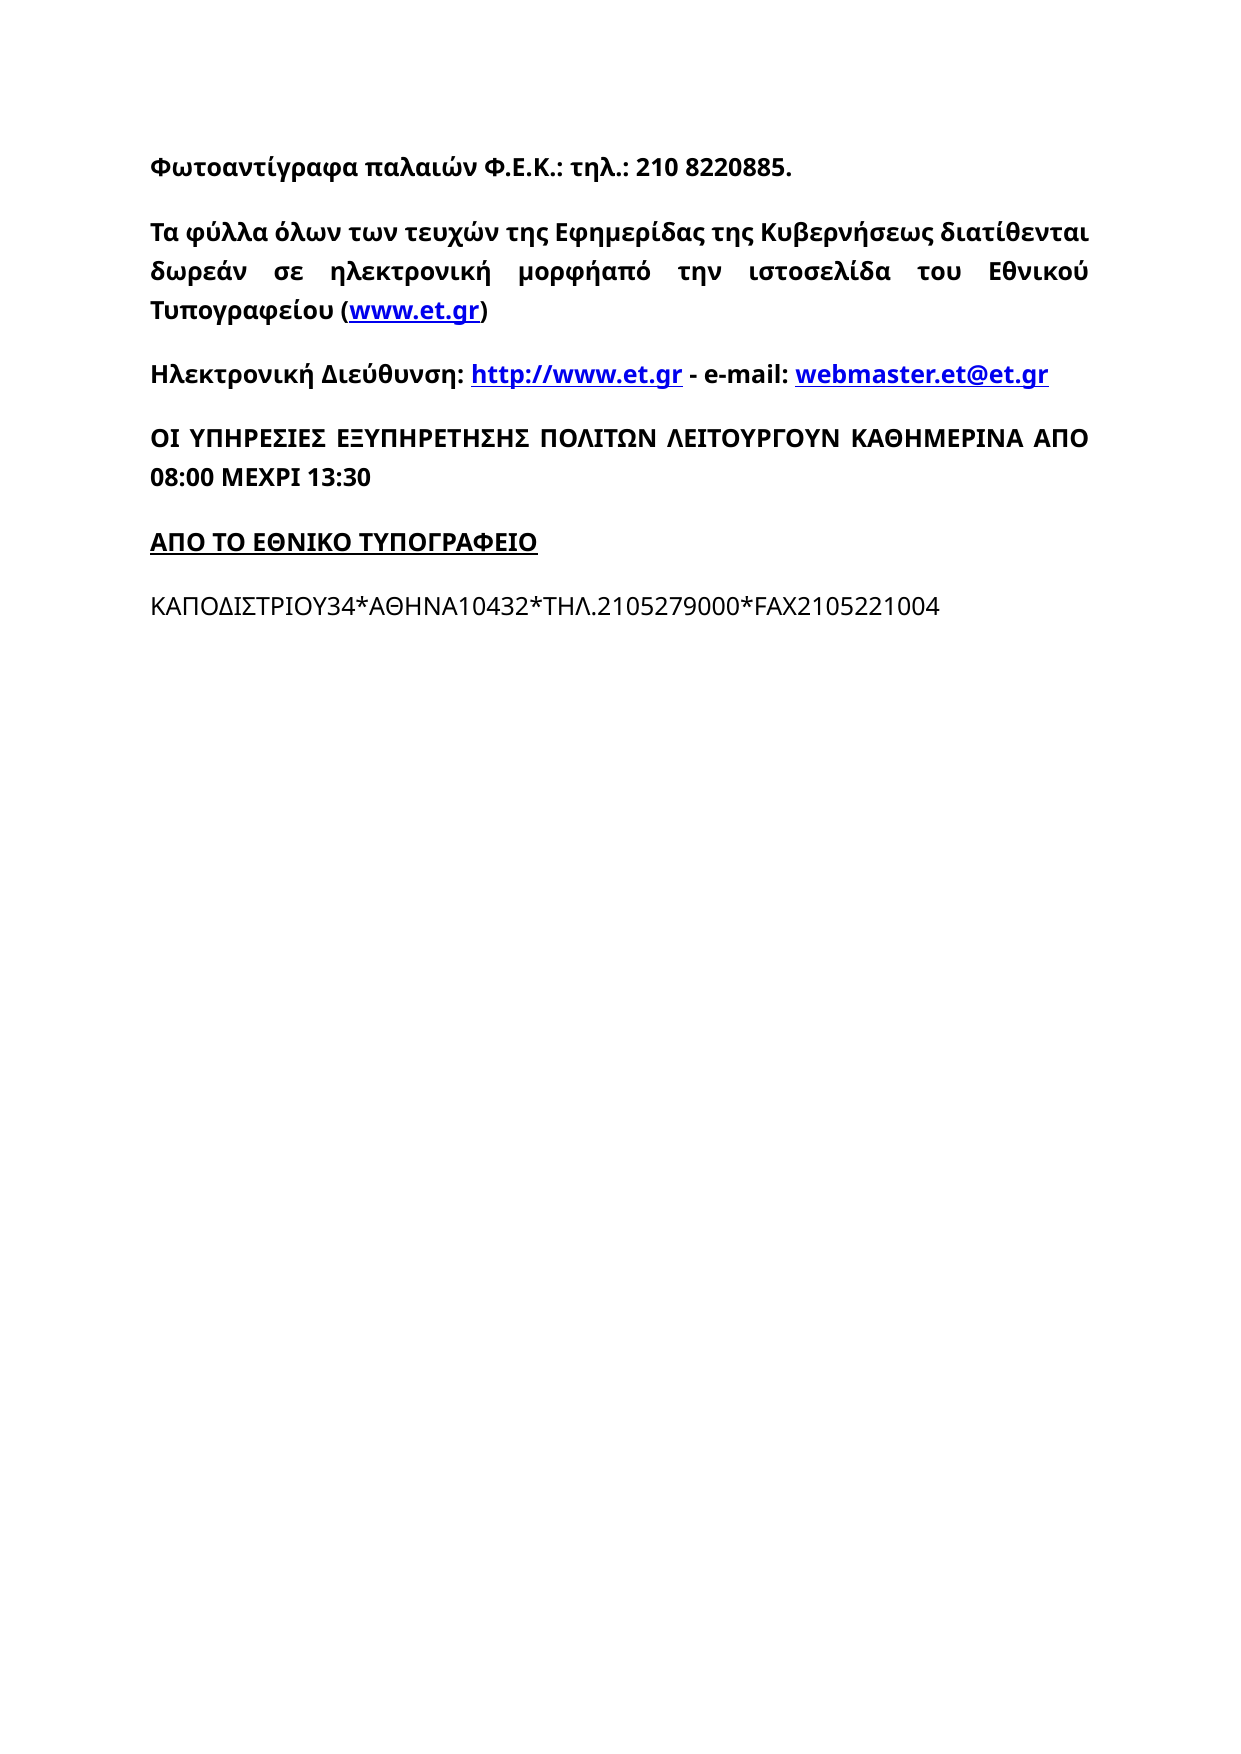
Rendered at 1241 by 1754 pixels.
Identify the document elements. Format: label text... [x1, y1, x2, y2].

text ΟΙ ΥΠΗΡΕΣΙΕΣ ΕΞΥΠΗΡΕΤΗΣΗΣ ΠΟΛΙΤΩΝ ΛΕΙΤΟΥΡΓΟΥΝ ΚΑΘΗΜΕΡΙΝΑ ΑΠΟ 08:00 ΜΕΧΡΙ 13:30 [150, 421, 1090, 494]
text ΚΑΠΟΔΙΣΤΡΙΟΥ34*ΑΘΗΝΑ10432*ΤΗΛ.2105279000*FAX2105221004 [150, 588, 1090, 622]
text Τα φύλλα όλων των τευχών της Εφημερίδας της Κυβερνήσεως διατίθενται δωρεάν σε ηλεκτρονική μορφήαπό την ιστοσελίδα του Εθνικού Τυπογραφείου (www.et.gr) [150, 214, 1090, 327]
text ΑΠΟ ΤΟ ΕΘΝΙΚΟ ΤΥΠΟΓΡΑΦΕΙΟ [150, 524, 1090, 558]
text Hλεκτρονική Διεύθυνση: http://www.et.gr - e-mail: webmaster.et@et.gr [150, 357, 1090, 391]
text Φωτοαντίγραφα παλαιών Φ.Ε.Κ.: τηλ.: 210 8220885. [150, 150, 1090, 184]
